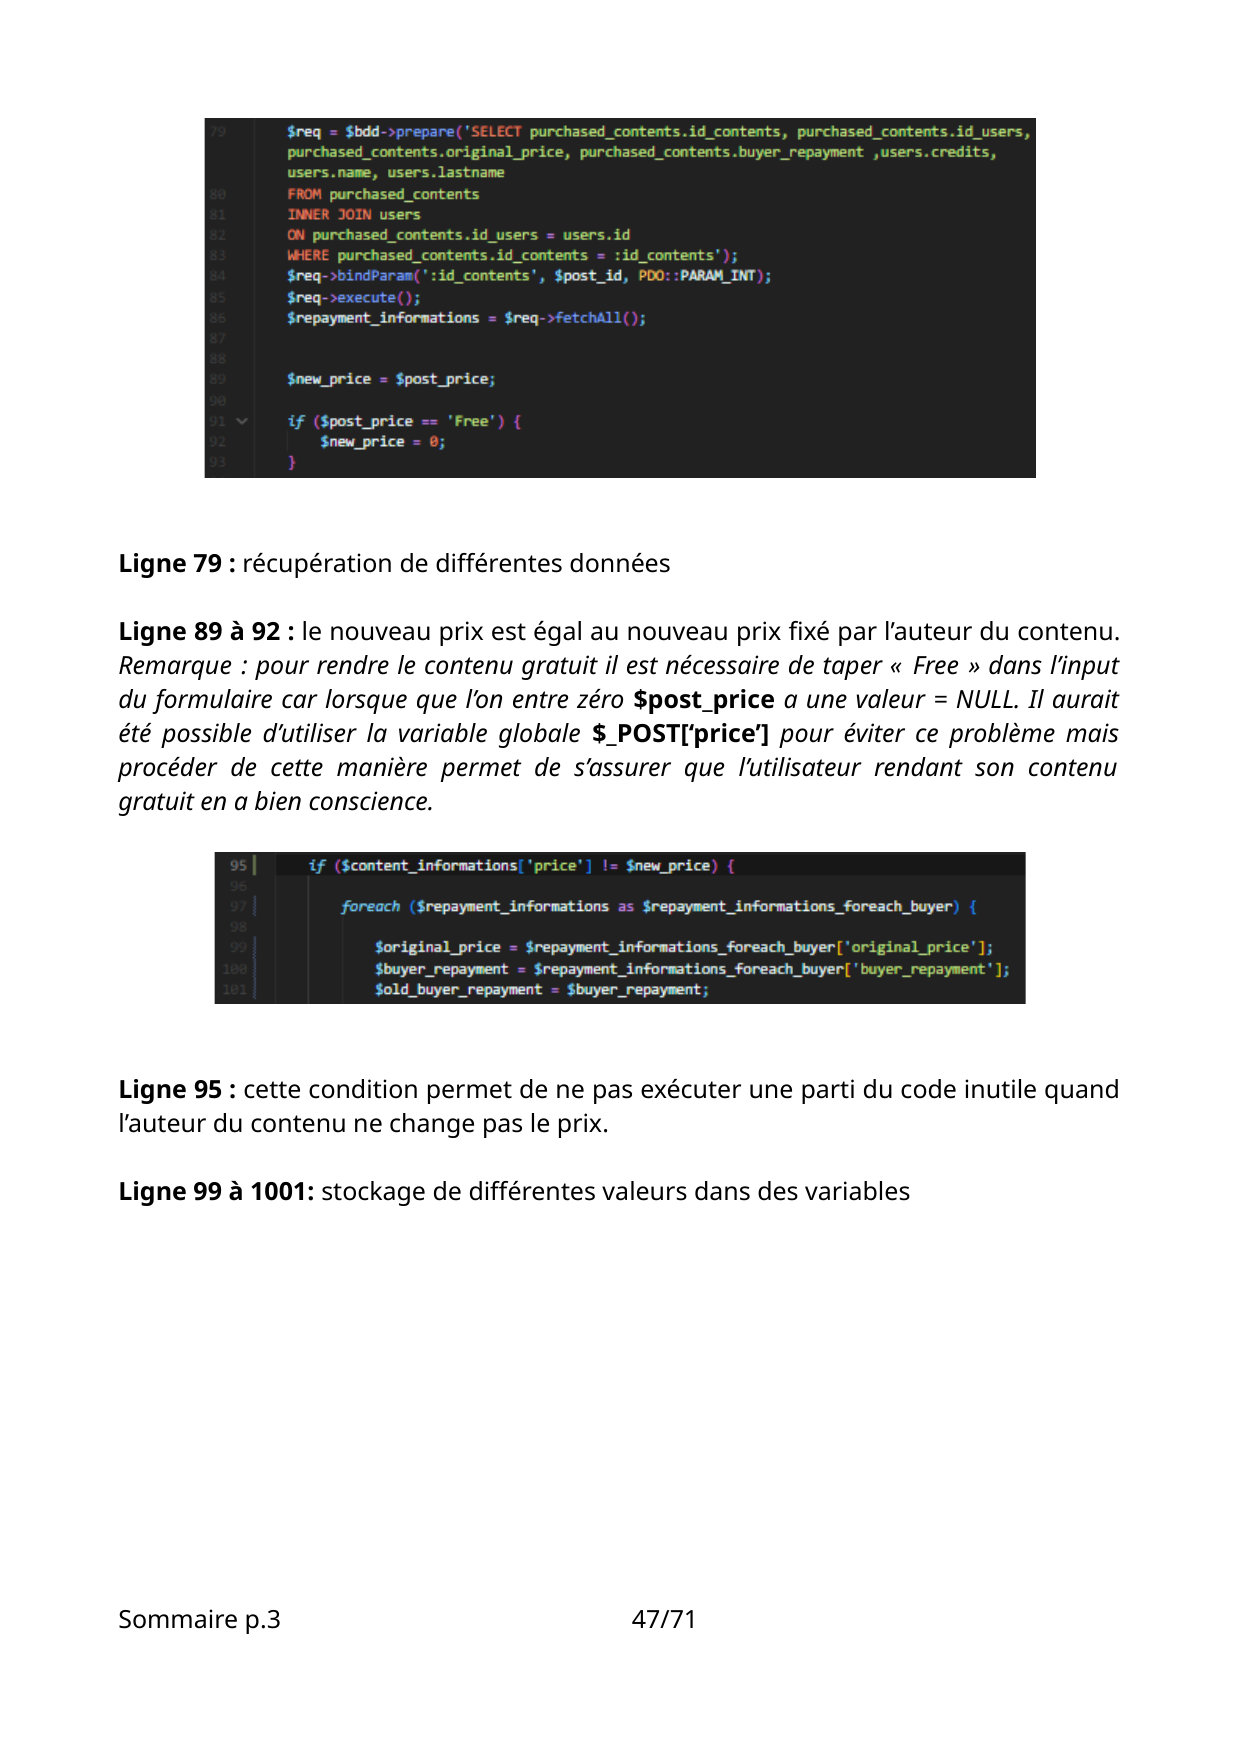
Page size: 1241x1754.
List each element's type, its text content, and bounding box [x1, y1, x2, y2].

text Ligne 89 à 92 : le nouveau prix est égal au nouveau prix fixé par l’auteur du contenu. Remarque : pour rendre le contenu gratuit il est nécessaire de taper « Free » dans l’input du formulaire car lorsque que l’on entre zéro $post_price a une valeur = NULL. Il aurait été possible d’utiliser la variable globale $_POST[‘price’] pour éviter ce problème mais procéder de cette manière permet de s’assurer que l’utilisateur rendant son contenu gratuit en a bien conscience. [118, 614, 1122, 818]
text Ligne 95 : cette condition permet de ne pas exécuter une parti du code inutile quand l’auteur du contenu ne change pas le prix. [118, 1072, 1122, 1140]
text Ligne 99 à 1001: stockage de différentes valeurs dans des variables [118, 1174, 1122, 1208]
picture [214, 852, 1026, 1004]
text Ligne 79 : récupération de différentes données [118, 546, 1122, 580]
picture [204, 118, 1036, 478]
